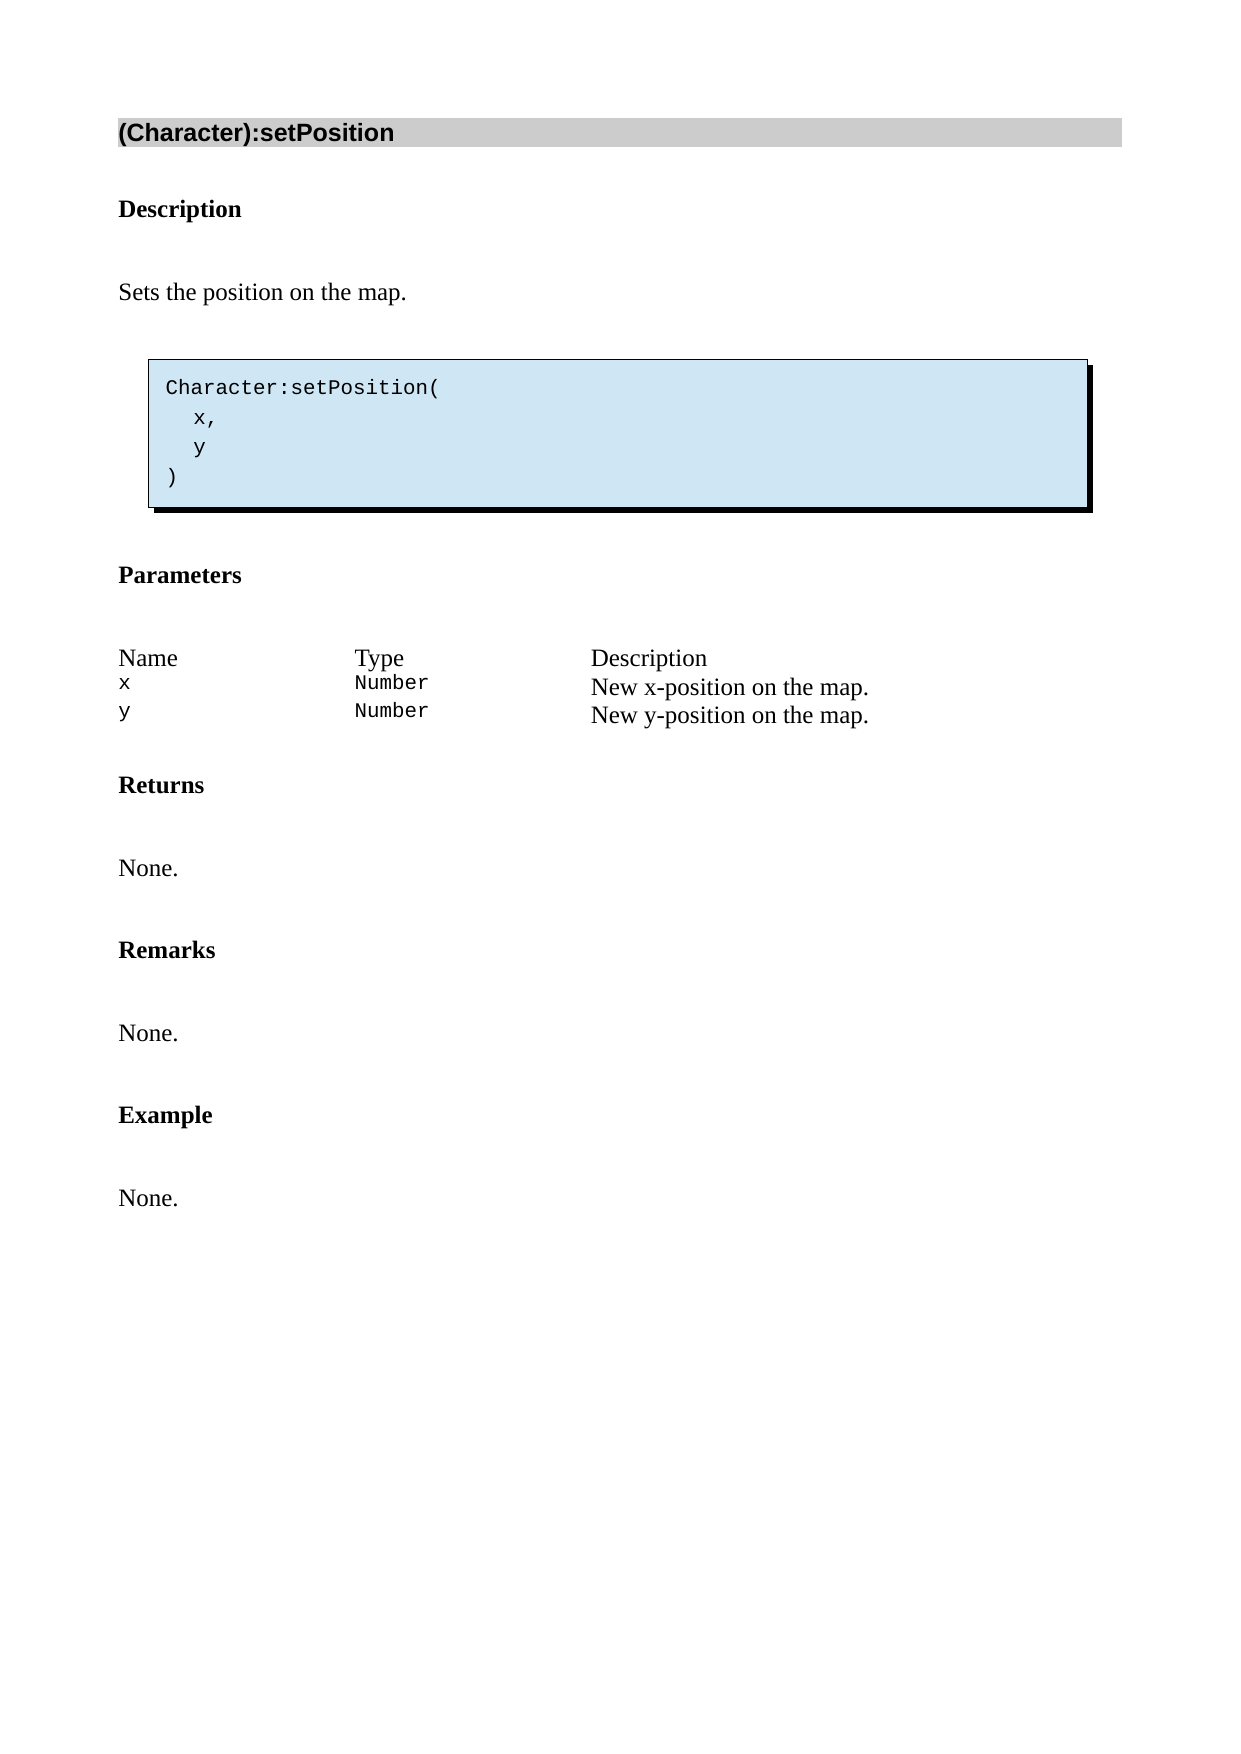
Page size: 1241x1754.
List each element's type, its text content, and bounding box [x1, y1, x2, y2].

text Parameters [118, 561, 1122, 589]
text Description [118, 194, 1122, 223]
subtitle (Character):setPosition [118, 118, 1122, 147]
table_cell x [118, 672, 354, 701]
text x, [149, 389, 1087, 418]
table_cell Number [354, 672, 591, 701]
table_header Description [591, 643, 1122, 672]
text ) [149, 448, 1087, 507]
text Sets the position on the map. [118, 277, 1122, 306]
text y [149, 418, 1087, 448]
text None. [118, 853, 1122, 882]
text None. [118, 1183, 1122, 1212]
table_cell New y-position on the map. [591, 701, 1122, 729]
text Example [118, 1101, 1122, 1129]
table_header Name [118, 643, 354, 672]
text Character:setPosition( [149, 360, 1087, 389]
text Returns [118, 771, 1122, 799]
table_header Type [354, 643, 591, 672]
text None. [118, 1018, 1122, 1047]
text Remarks [118, 936, 1122, 964]
table_cell y [118, 701, 354, 729]
table_cell Number [354, 701, 591, 729]
table_cell New x-position on the map. [591, 672, 1122, 701]
